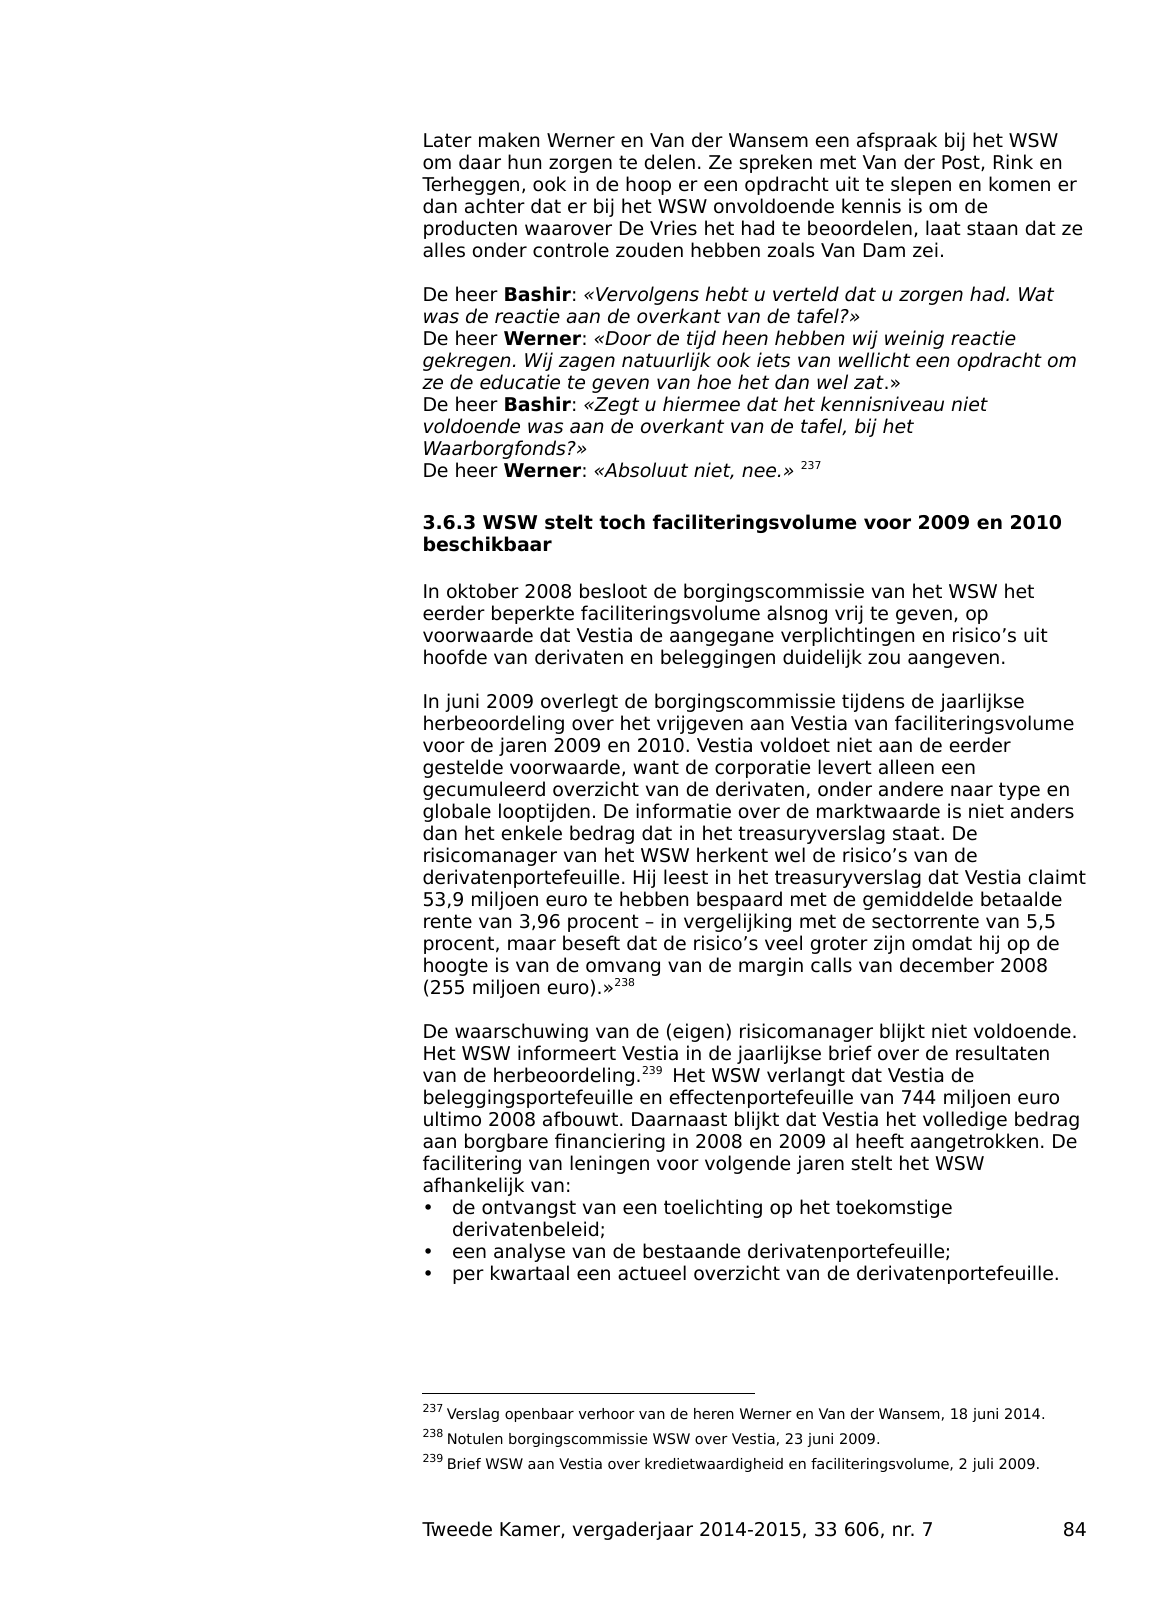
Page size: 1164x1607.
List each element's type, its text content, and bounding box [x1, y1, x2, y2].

text In juni 2009 overlegt de borgingscommissie tijdens de jaarlijkse herbeoordeling over het vrijgeven aan Vestia van faciliteringsvolume voor de jaren 2009 en 2010. Vestia voldoet niet aan de eerder gestelde voorwaarde, want de corporatie levert alleen een gecumuleerd overzicht van de derivaten, onder andere naar type en globale looptijden. De informatie over de marktwaarde is niet anders dan het enkele bedrag dat in het treasuryverslag staat. De risicomanager van het WSW herkent wel de risico’s van de derivatenportefeuille. Hij leest in het treasuryverslag dat Vestia claimt 53,9 miljoen euro te hebben bespaard met de gemiddelde betaalde rente van 3,96 procent – in vergelijking met de sectorrente van 5,5 procent, maar beseft dat de risico’s veel groter zijn omdat hij op de hoogte is van de omvang van de margin calls van december 2008 (255 miljoen euro).» [422, 691, 1087, 998]
text De heer Bashir: «Zegt u hiermee dat het kennisniveau niet voldoende was aan de overkant van de tafel, bij het Waarborgfonds?» [422, 394, 1087, 460]
text • de ontvangst van een toelichting op het toekomstige derivatenbeleid; [422, 1197, 1087, 1241]
text Later maken Werner en Van der Wansem een afspraak bij het WSW om daar hun zorgen te delen. Ze spreken met Van der Post, Rink en Terheggen, ook in de hoop er een opdracht uit te slepen en komen er dan achter dat er bij het WSW onvoldoende kennis is om de producten waarover De Vries het had te beoordelen, laat staan dat ze alles onder controle zouden hebben zoals Van Dam zei. [422, 130, 1087, 262]
text Notulen borgingscommissie WSW over Vestia, 23 juni 2009. [422, 1427, 1087, 1449]
text De waarschuwing van de (eigen) risicomanager blijkt niet voldoende. Het WSW informeert Vestia in de jaarlijkse brief over de resultaten van de herbeoordeling. Het WSW verlangt dat Vestia de beleggingsportefeuille en effectenportefeuille van 744 miljoen euro ultimo 2008 afbouwt. Daarnaast blijkt dat Vestia het volledige bedrag aan borgbare financiering in 2008 en 2009 al heeft aangetrokken. De facilitering van leningen voor volgende jaren stelt het WSW afhankelijk van: [422, 1021, 1087, 1197]
text De heer Werner: «Door de tijd heen hebben wij weinig reactie gekregen. Wij zagen natuurlijk ook iets van wellicht een opdracht om ze de educatie te geven van hoe het dan wel zat.» [422, 328, 1087, 394]
text • een analyse van de bestaande derivatenportefeuille; [422, 1241, 1087, 1262]
text • per kwartaal een actueel overzicht van de derivatenportefeuille. [422, 1262, 1087, 1284]
text In oktober 2008 besloot de borgingscommissie van het WSW het eerder beperkte faciliteringsvolume alsnog vrij te geven, op voorwaarde dat Vestia de aangegane verplichtingen en risico’s uit hoofde van derivaten en beleggingen duidelijk zou aangeven. [422, 581, 1087, 669]
text Brief WSW aan Vestia over kredietwaardigheid en faciliteringsvolume, 2 juli 2009. [422, 1452, 1087, 1474]
text De heer Bashir: «Vervolgens hebt u verteld dat u zorgen had. Wat was de reactie aan de overkant van de tafel?» [422, 284, 1087, 328]
subtitle 3.6.3 WSW stelt toch faciliteringsvolume voor 2009 en 2010 beschikbaar [422, 512, 1087, 556]
text De heer Werner: «Absoluut niet, nee.» [422, 460, 1087, 482]
text Verslag openbaar verhoor van de heren Werner en Van der Wansem, 18 juni 2014. [422, 1402, 1087, 1424]
